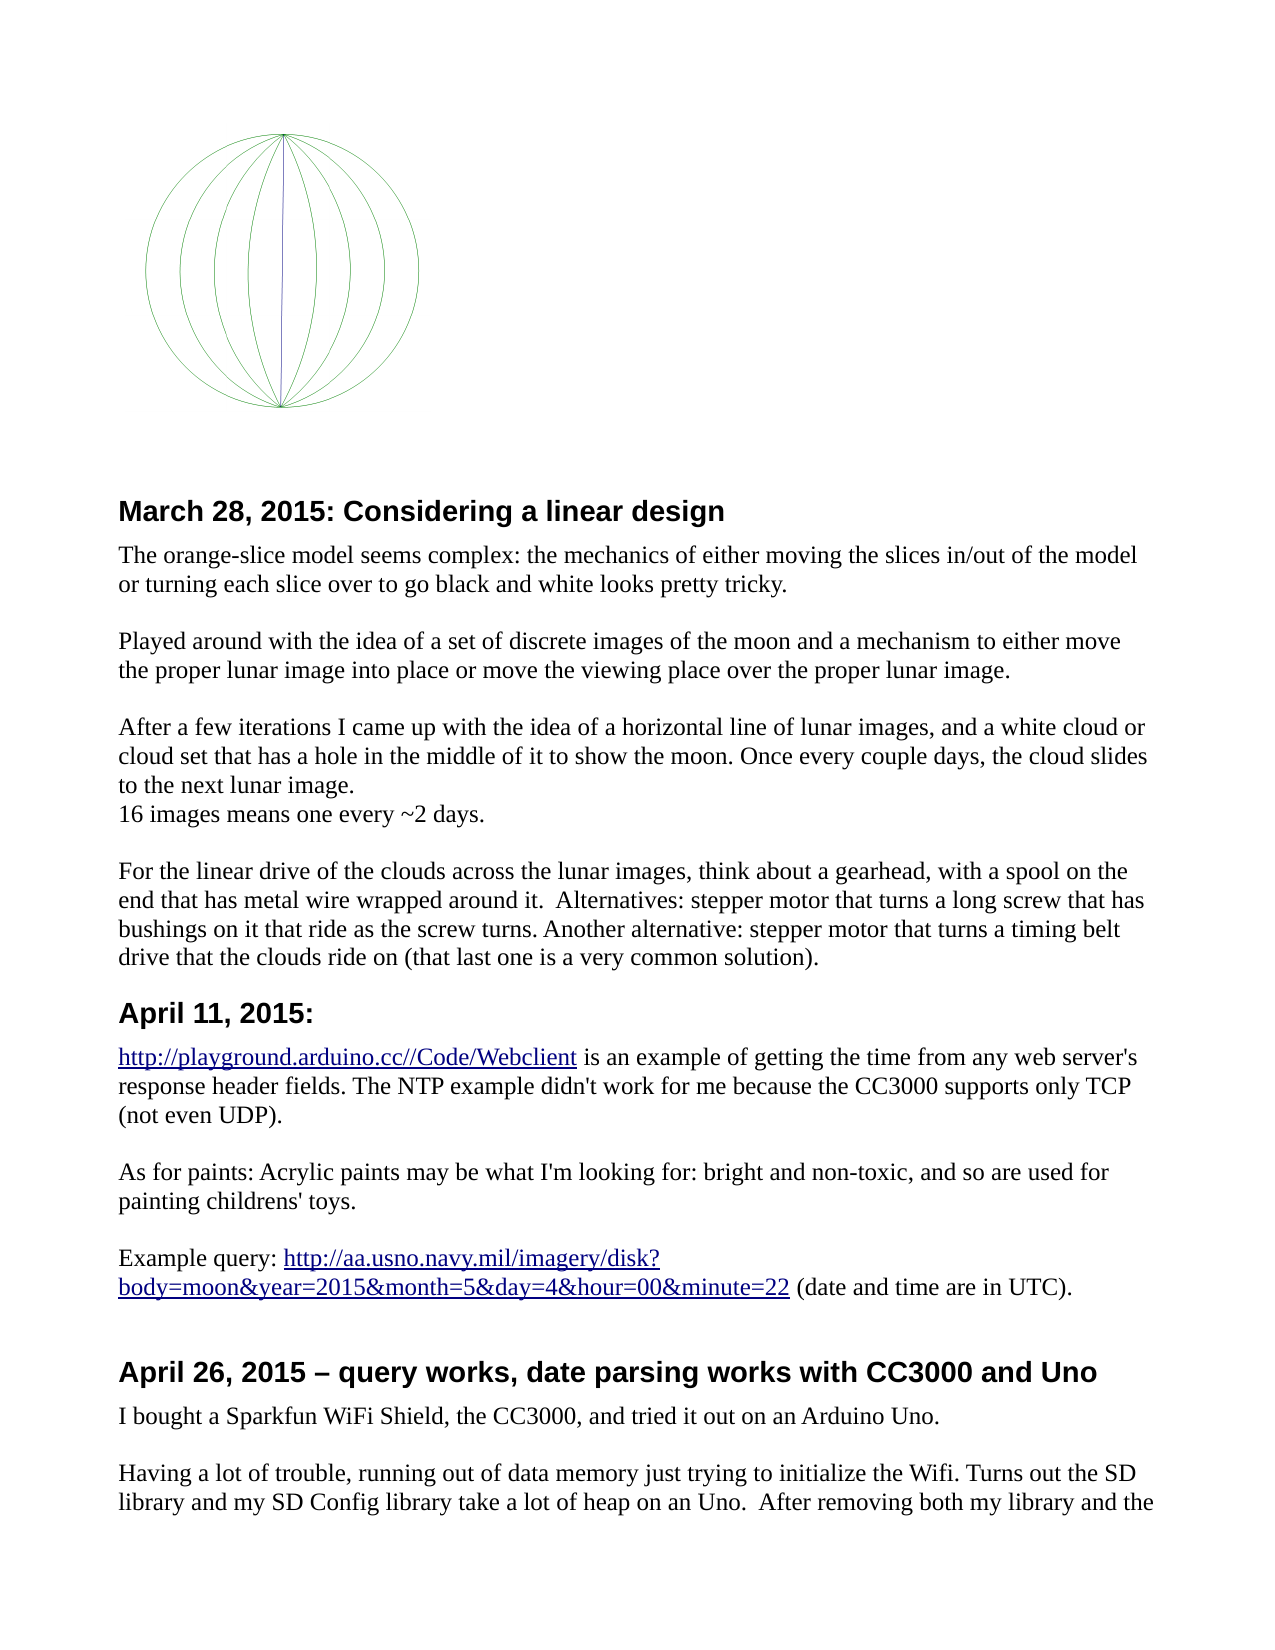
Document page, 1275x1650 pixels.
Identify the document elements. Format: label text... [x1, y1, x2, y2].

text http://playground.arduino.cc//Code/Webclient is an example of getting the time from any web server's response header fields. The NTP example didn't work for me because the CC3000 supports only TCP (not even UDP). [118, 1042, 1157, 1128]
text For the linear drive of the clouds across the lunar images, think about a gearhead, with a spool on the end that has metal wire wrapped around it. Alternatives: stepper motor that turns a long screw that has bushings on it that ride as the screw turns. Another alternative: stepper motor that turns a timing belt drive that the clouds ride on (that last one is a very common solution). [118, 856, 1157, 971]
text After a few iterations I came up with the idea of a horizontal line of lunar images, and a white cloud or cloud set that has a hole in the middle of it to show the moon. Once every couple days, the cloud slides to the next lunar image. [118, 712, 1157, 799]
subtitle March 28, 2015: Considering a linear design [118, 494, 1157, 527]
text As for paints: Acrylic paints may be what I'm looking for: bright and non-toxic, and so are used for painting childrens' toys. [118, 1157, 1157, 1215]
subtitle April 11, 2015: [118, 996, 1157, 1030]
picture [124, 123, 432, 412]
subtitle April 26, 2015 – query works, date parsing works with CC3000 and Uno [118, 1355, 1157, 1388]
text Example query: http://aa.usno.navy.mil/imagery/disk?body=moon&year=2015&month=5&day=4&hour=00&minute=22 (date and time are in UTC). [118, 1243, 1157, 1301]
text I bought a Sparkfun WiFi Shield, the CC3000, and tried it out on an Arduino Uno. [118, 1401, 1157, 1429]
text The orange-slice model seems complex: the mechanics of either moving the slices in/out of the model or turning each slice over to go black and white looks pretty tricky. [118, 540, 1157, 597]
text Played around with the idea of a set of discrete images of the moon and a mechanism to either move the proper lunar image into place or move the viewing place over the proper lunar image. [118, 626, 1157, 684]
text Having a lot of trouble, running out of data memory just trying to initialize the Wifi. Turns out the SD library and my SD Config library take a lot of heap on an Uno. After removing both my library and the [118, 1458, 1157, 1516]
text 16 images means one every ~2 days. [118, 799, 1157, 827]
